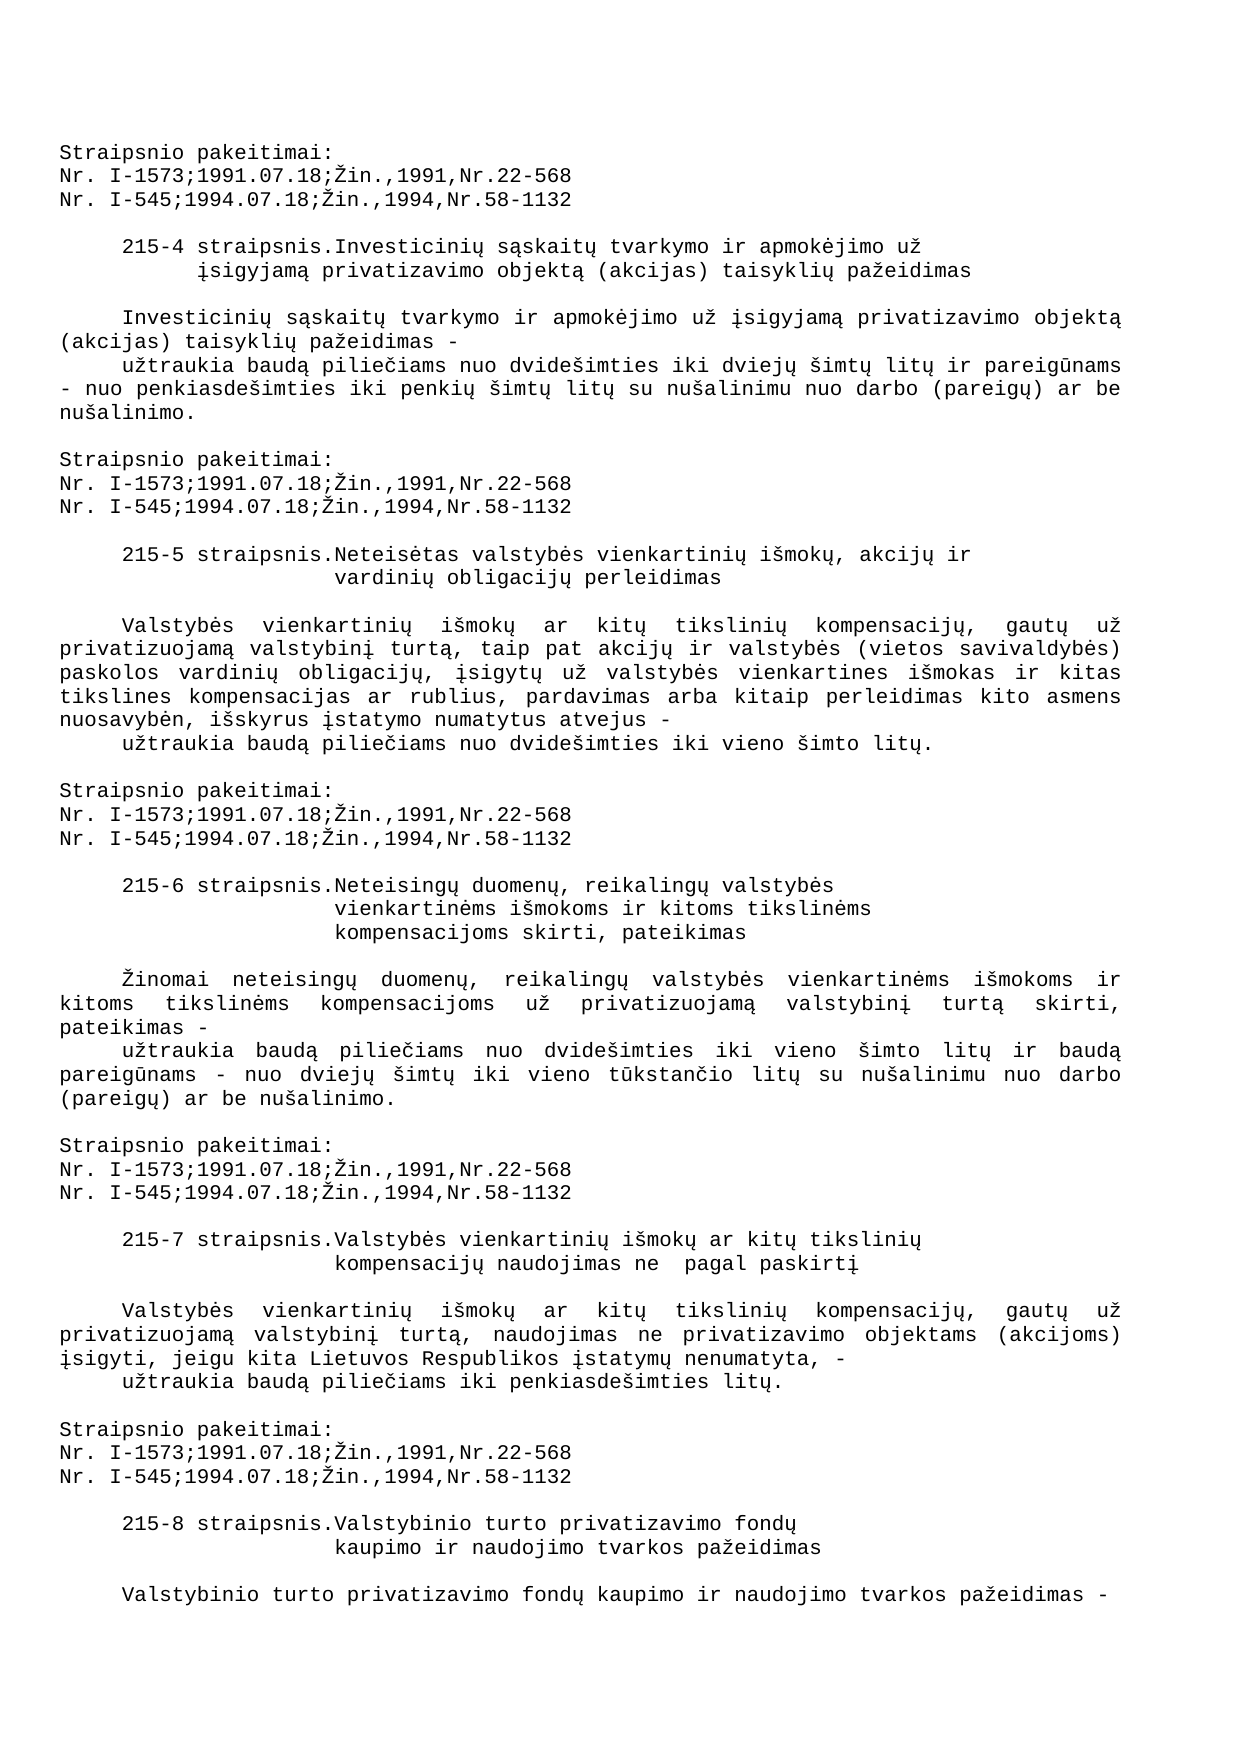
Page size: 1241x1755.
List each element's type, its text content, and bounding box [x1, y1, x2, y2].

text 215-6 straipsnis.Neteisingų duomenų, reikalingų valstybės [59, 875, 1122, 898]
text Nr. I-1573;1991.07.18;Žin.,1991,Nr.22-568 [59, 165, 1122, 189]
text 215-4 straipsnis.Investicinių sąskaitų tvarkymo ir apmokėjimo už [59, 236, 1122, 260]
text užtraukia baudą piliečiams iki penkiasdešimties litų. [59, 1371, 1122, 1395]
text 215-5 straipsnis.Neteisėtas valstybės vienkartinių išmokų, akcijų ir [59, 544, 1122, 567]
text Nr. I-545;1994.07.18;Žin.,1994,Nr.58-1132 [59, 827, 1122, 851]
text Nr. I-1573;1991.07.18;Žin.,1991,Nr.22-568 [59, 473, 1122, 496]
text Valstybės vienkartinių išmokų ar kitų tikslinių kompensacijų, gautų už privatizuojamą valstybinį turtą, naudojimas ne privatizavimo objektams (akcijoms) įsigyti, jeigu kita Lietuvos Respublikos įstatymų nenumatyta, - [59, 1300, 1122, 1371]
text užtraukia baudą piliečiams nuo dvidešimties iki dviejų šimtų litų ir pareigūnams - nuo penkiasdešimties iki penkių šimtų litų su nušalinimu nuo darbo (pareigų) ar be nušalinimo. [59, 354, 1122, 426]
text įsigyjamą privatizavimo objektą (akcijas) taisyklių pažeidimas [59, 260, 1122, 284]
text užtraukia baudą piliečiams nuo dvidešimties iki vieno šimto litų. [59, 733, 1122, 757]
text Valstybės vienkartinių išmokų ar kitų tikslinių kompensacijų, gautų už privatizuojamą valstybinį turtą, taip pat akcijų ir valstybės (vietos savivaldybės) paskolos vardinių obligacijų, įsigytų už valstybės vienkartines išmokas ir kitas tikslines kompensacijas ar rublius, pardavimas arba kitaip perleidimas kito asmens nuosavybėn, išskyrus įstatymo numatytus atvejus - [59, 615, 1122, 733]
text Straipsnio pakeitimai: [59, 780, 1122, 804]
text vienkartinėms išmokoms ir kitoms tikslinėms [59, 898, 1122, 922]
text Straipsnio pakeitimai: [59, 1419, 1122, 1442]
text Straipsnio pakeitimai: [59, 1135, 1122, 1158]
text 215-8 straipsnis.Valstybinio turto privatizavimo fondų [59, 1513, 1122, 1537]
text Nr. I-1573;1991.07.18;Žin.,1991,Nr.22-568 [59, 1442, 1122, 1466]
text Straipsnio pakeitimai: [59, 142, 1122, 165]
text Investicinių sąskaitų tvarkymo ir apmokėjimo už įsigyjamą privatizavimo objektą (akcijas) taisyklių pažeidimas - [59, 307, 1122, 354]
text kaupimo ir naudojimo tvarkos pažeidimas [59, 1537, 1122, 1561]
text Nr. I-545;1994.07.18;Žin.,1994,Nr.58-1132 [59, 189, 1122, 213]
text 215-7 straipsnis.Valstybės vienkartinių išmokų ar kitų tikslinių [59, 1229, 1122, 1253]
text Žinomai neteisingų duomenų, reikalingų valstybės vienkartinėms išmokoms ir kitoms tikslinėms kompensacijoms už privatizuojamą valstybinį turtą skirti, pateikimas - [59, 969, 1122, 1040]
text Nr. I-545;1994.07.18;Žin.,1994,Nr.58-1132 [59, 1182, 1122, 1206]
text Nr. I-1573;1991.07.18;Žin.,1991,Nr.22-568 [59, 1158, 1122, 1182]
text vardinių obligacijų perleidimas [59, 567, 1122, 591]
text užtraukia baudą piliečiams nuo dvidešimties iki vieno šimto litų ir baudą pareigūnams - nuo dviejų šimtų iki vieno tūkstančio litų su nušalinimu nuo darbo (pareigų) ar be nušalinimo. [59, 1040, 1122, 1111]
text Valstybinio turto privatizavimo fondų kaupimo ir naudojimo tvarkos pažeidimas - [59, 1584, 1122, 1608]
text Straipsnio pakeitimai: [59, 449, 1122, 473]
text Nr. I-1573;1991.07.18;Žin.,1991,Nr.22-568 [59, 804, 1122, 827]
text Nr. I-545;1994.07.18;Žin.,1994,Nr.58-1132 [59, 496, 1122, 520]
text kompensacijoms skirti, pateikimas [59, 922, 1122, 946]
text Nr. I-545;1994.07.18;Žin.,1994,Nr.58-1132 [59, 1466, 1122, 1489]
text kompensacijų naudojimas ne pagal paskirtį [59, 1253, 1122, 1277]
